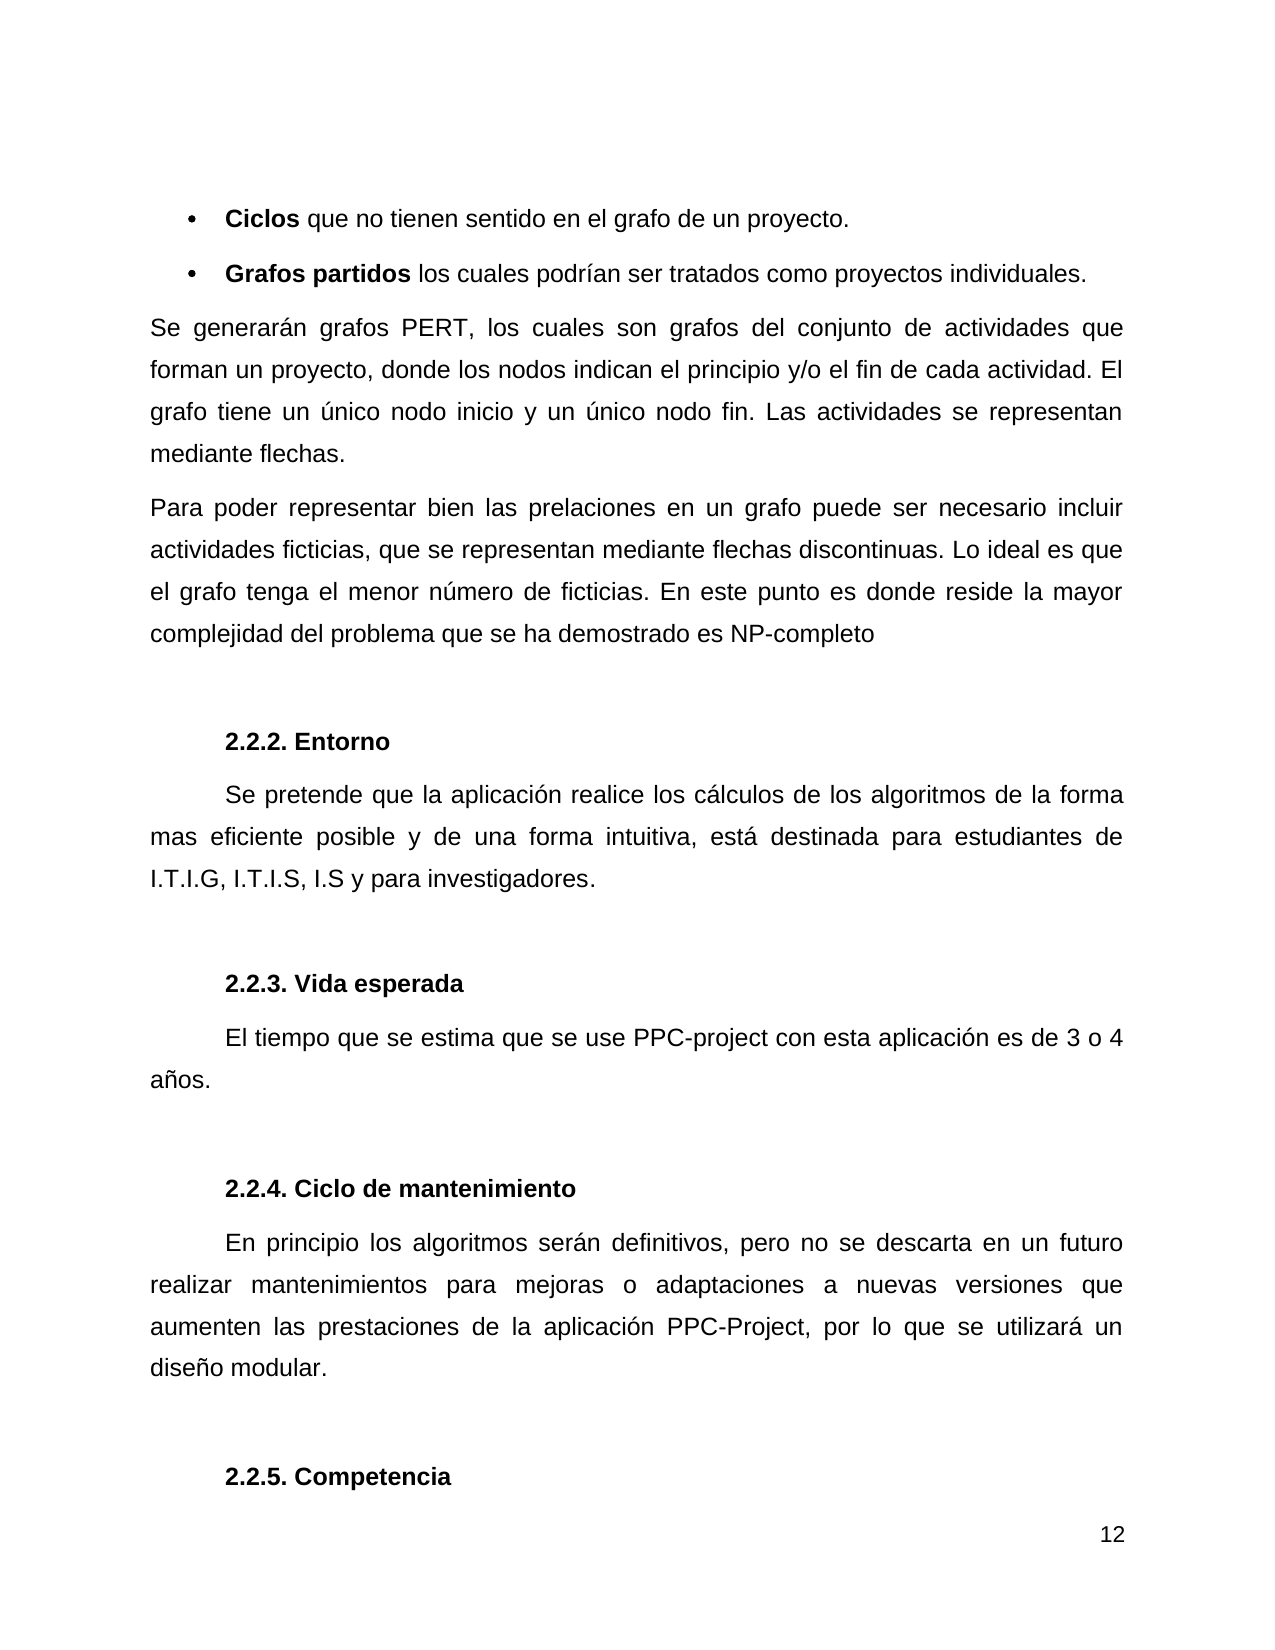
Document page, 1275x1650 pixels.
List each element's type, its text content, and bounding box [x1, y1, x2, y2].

text Para poder representar bien las prelaciones en un grafo puede ser necesario incluir actividades ficticias, que se representan mediante flechas discontinuas. Lo ideal es que el grafo tenga el menor número de ficticias. En este punto es donde reside la mayor complejidad del problema que se ha demostrado es NP-completo [150, 494, 1125, 648]
list Ciclos que no tienen sentido en el grafo de un proyecto. [187, 205, 1125, 233]
text 2.2.5. Competencia [150, 1463, 1125, 1491]
text El tiempo que se estima que se use PPC-project con esta aplicación es de 3 o 4 años. [150, 1024, 1125, 1094]
text En principio los algoritmos serán definitivos, pero no se descarta en un futuro realizar mantenimientos para mejoras o adaptaciones a nuevas versiones que aumenten las prestaciones de la aplicación PPC-Project, por lo que se utilizará un diseño modular. [150, 1229, 1125, 1382]
text 2.2.3. Vida esperada [150, 970, 1125, 998]
text 2.2.2. Entorno [150, 727, 1125, 755]
text Se generarán grafos PERT, los cuales son grafos del conjunto de actividades que forman un proyecto, donde los nodos indican el principio y/o el fin de cada actividad. El grafo tiene un único nodo inicio y un único nodo fin. Las actividades se representan mediante flechas. [150, 314, 1125, 468]
list Grafos partidos los cuales podrían ser tratados como proyectos individuales. [187, 259, 1125, 288]
text Se pretende que la aplicación realice los cálculos de los algoritmos de la forma mas eficiente posible y de una forma intuitiva, está destinada para estudiantes de I.T.I.G, I.T.I.S, I.S y para investigadores. [150, 781, 1125, 893]
text 2.2.4. Ciclo de mantenimiento [150, 1174, 1125, 1202]
